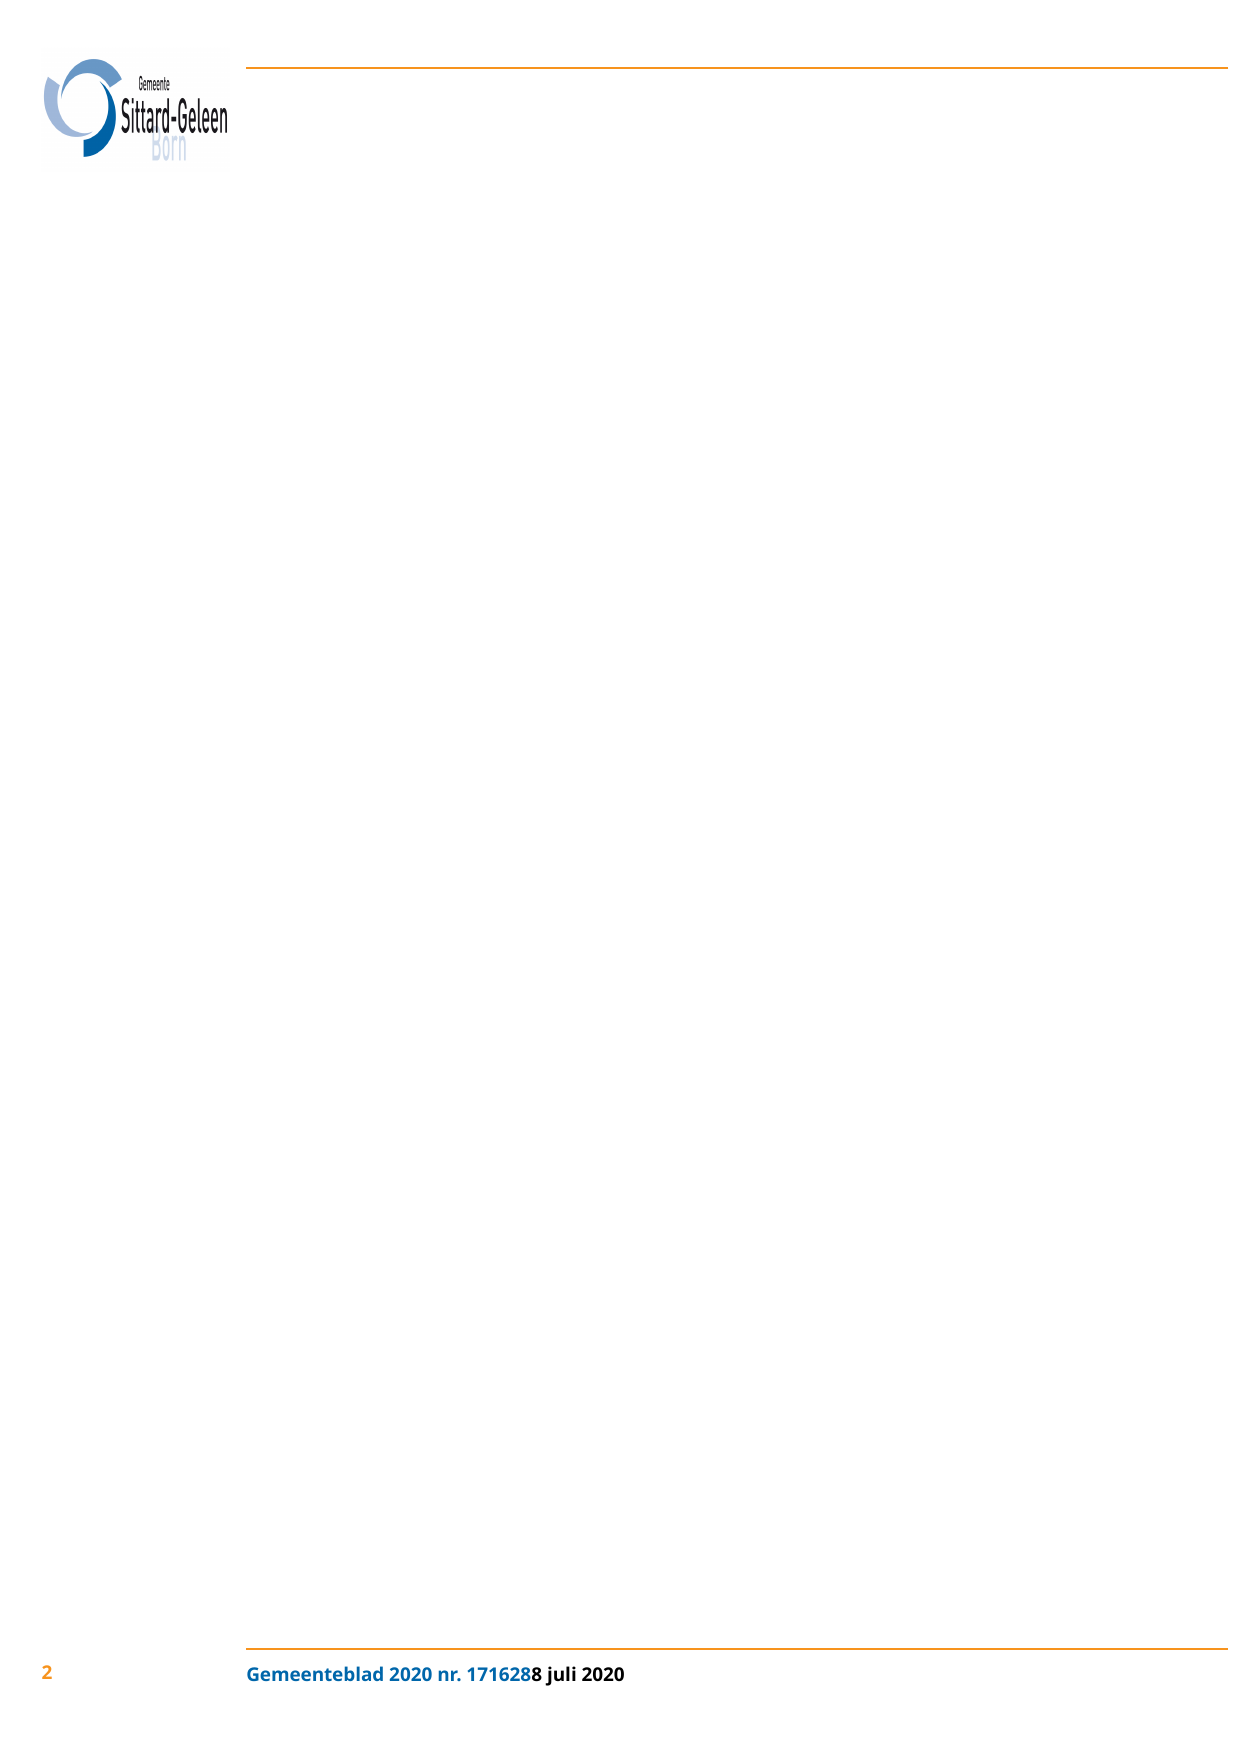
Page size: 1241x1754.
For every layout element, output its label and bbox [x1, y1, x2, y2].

picture [41, 47, 231, 172]
